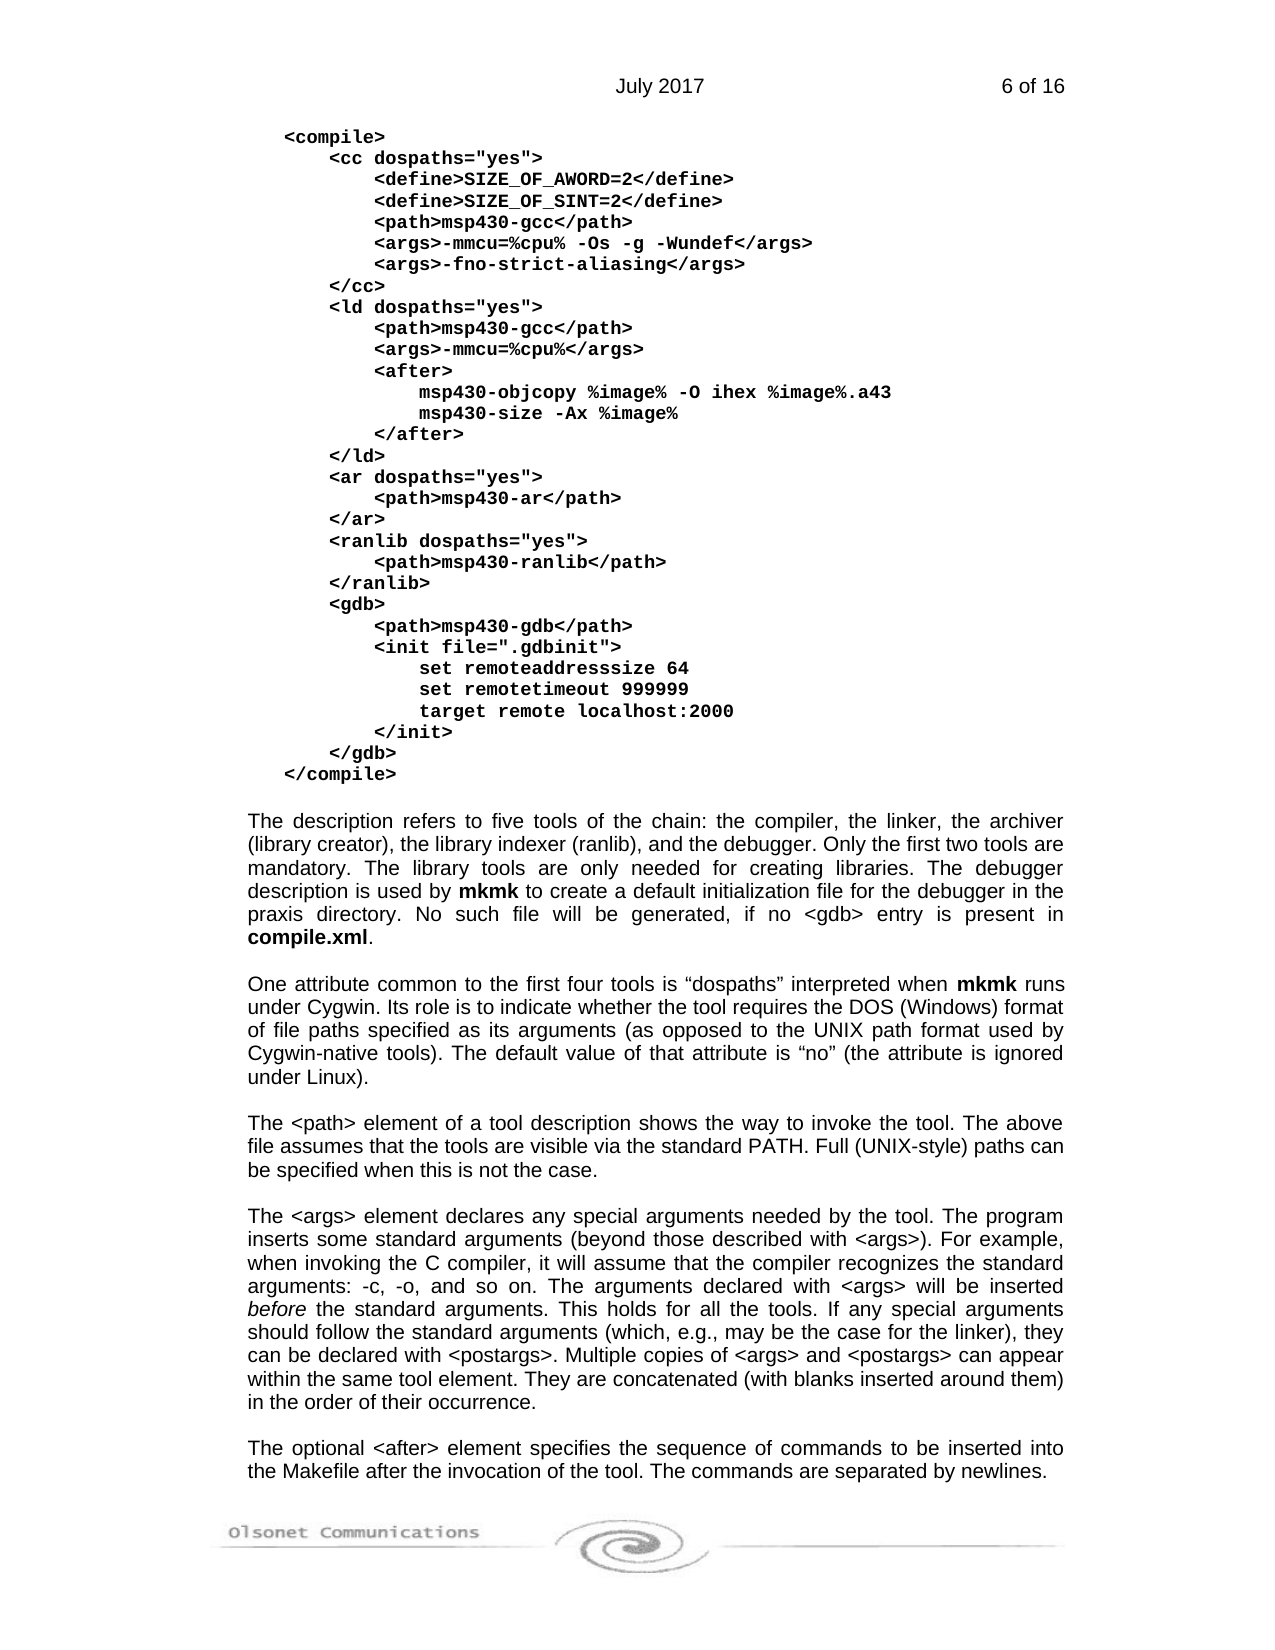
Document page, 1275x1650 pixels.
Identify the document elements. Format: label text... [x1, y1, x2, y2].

text The description refers to five tools of the chain: the compiler, the linker, the archiver (library creator), the library indexer (ranlib), and the debugger. Only the first two tools are mandatory. The library tools are only needed for creating libraries. The debugger description is used by mkmk to create a default initialization file for the debugger in the praxis directory. No such file will be generated, if no <gdb> entry is present in compile.xml. [247, 810, 1065, 949]
text <compile> <cc dospaths="yes"> <define>SIZE_OF_AWORD=2</define> <define>SIZE_OF_SINT=2</define> <path>msp430-gcc</path> <args>-mmcu=%cpu% -Os -g -Wundef</args> [284, 128, 1065, 255]
text One attribute common to the first four tools is “dospaths” interpreted when mkmk runs under Cygwin. Its role is to indicate whether the tool requires the DOS (Windows) format of file paths specified as its arguments (as opposed to the UNIX path format used by Cygwin-native tools). The default value of that attribute is “no” (the attribute is ignored under Linux). [247, 972, 1065, 1088]
picture [210, 1504, 1065, 1596]
text The <args> element declares any special arguments needed by the tool. The program inserts some standard arguments (beyond those described with <args>). For example, when invoking the C compiler, it will assume that the compiler recognizes the standard arguments: -c, -o, and so on. The arguments declared with <args> will be inserted before the standard arguments. This holds for all the tools. If any special arguments should follow the standard arguments (which, e.g., may be the case for the linker), they can be declared with <postargs>. Multiple copies of <args> and <postargs> can appear within the same tool element. They are concatenated (with blanks inserted around them) in the order of their occurrence. [247, 1204, 1065, 1414]
text The <path> element of a tool description shows the way to invoke the tool. The above file assumes that the tools are visible via the standard PATH. Full (UNIX-style) paths can be specified when this is not the case. [247, 1112, 1065, 1181]
text The optional <after> element specifies the sequence of commands to be inserted into the Makefile after the invocation of the tool. The commands are separated by newlines. [247, 1437, 1065, 1483]
text <args>-fno-strict-aliasing</args> </cc> <ld dospaths="yes"> <path>msp430-gcc</path> <args>-mmcu=%cpu%</args> <after> msp430-objcopy %image% -O ihex %image%.a43 msp430-size -Ax %image% </after> </ld> <ar dospaths="yes"> <path>msp430-ar</path> </ar> <ranlib dospaths="yes"> <path>msp430-ranlib</path> </ranlib> <gdb> <path>msp430-gdb</path> <init file=".gdbinit"> set remoteaddresssize 64 set remotetimeout 999999 target remote localhost:2000 </init> </gdb> </compile> [284, 255, 1065, 786]
